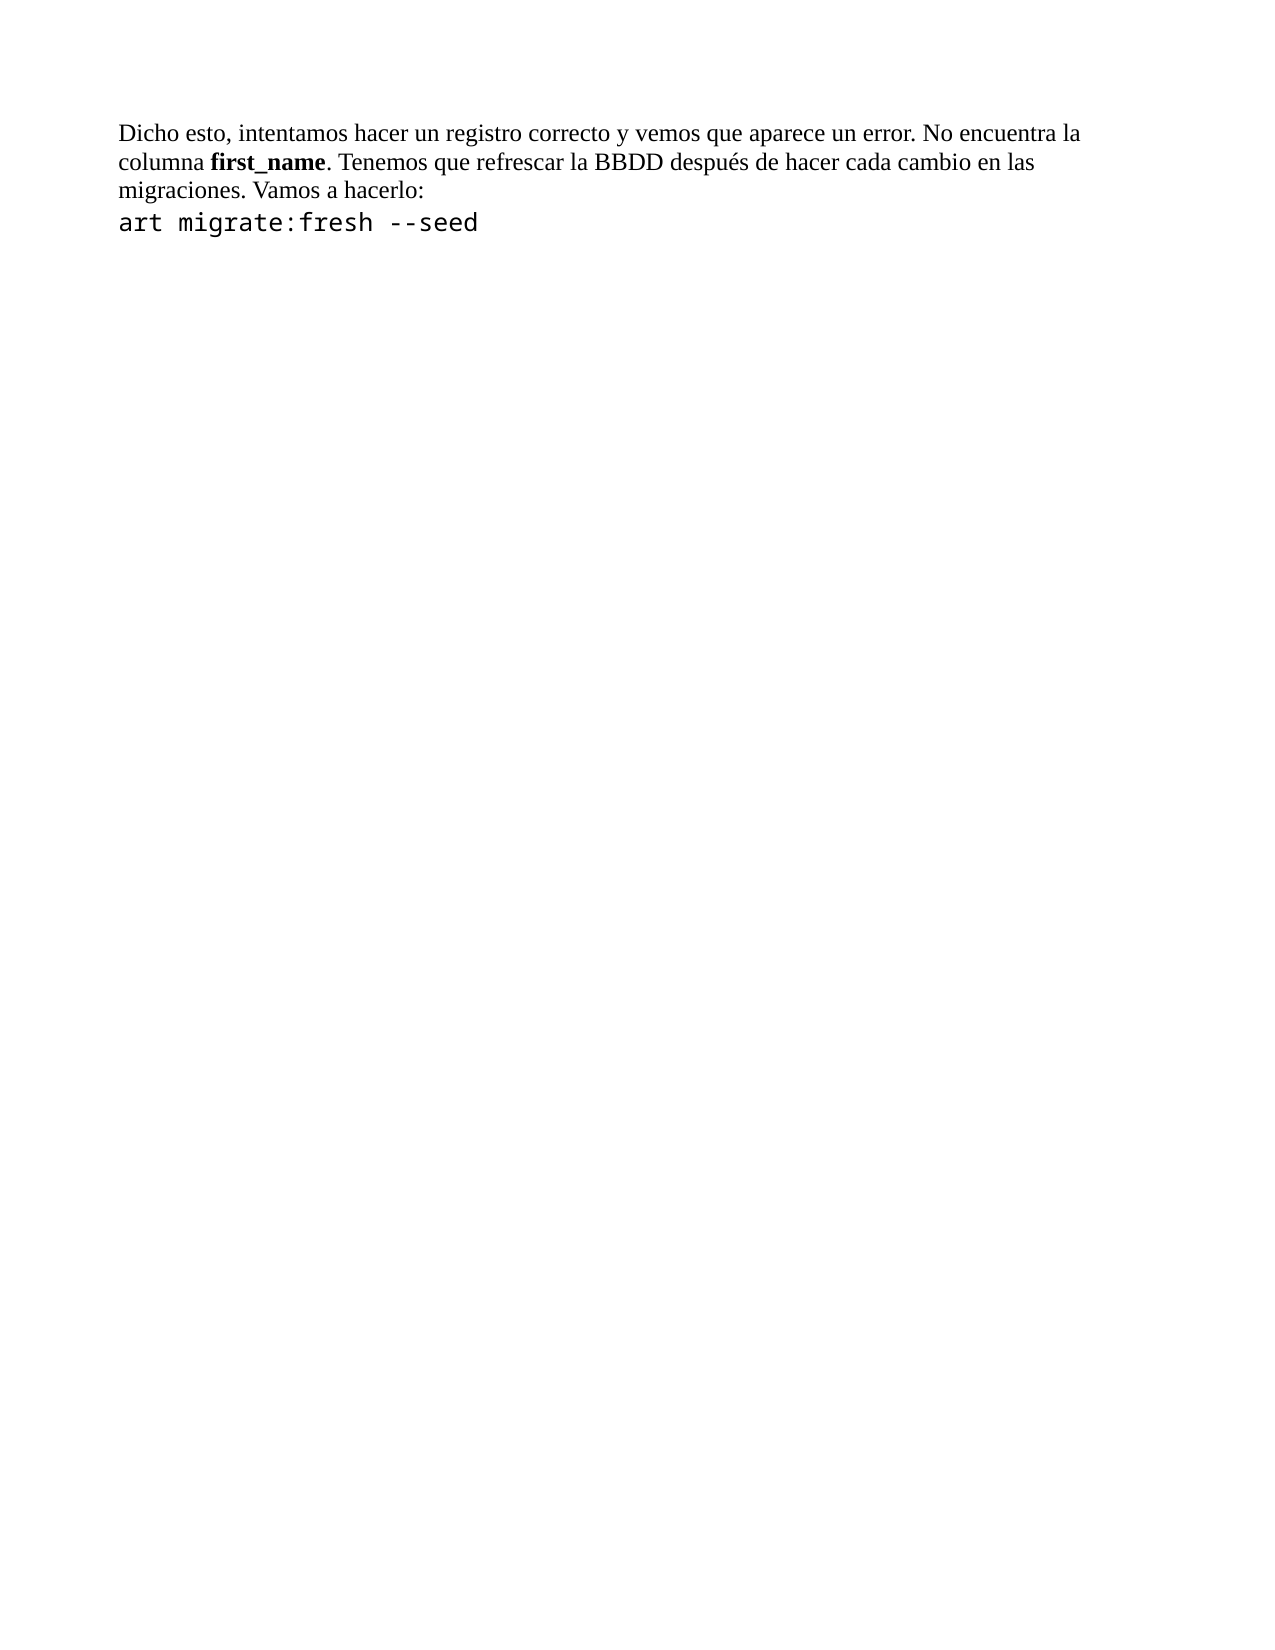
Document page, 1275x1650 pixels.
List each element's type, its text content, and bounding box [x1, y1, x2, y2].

text art migrate:fresh --seed [118, 204, 1157, 301]
text Dicho esto, intentamos hacer un registro correcto y vemos que aparece un error. No encuentra la columna first_name. Tenemos que refrescar la BBDD después de hacer cada cambio en las migraciones. Vamos a hacerlo: [118, 118, 1157, 204]
